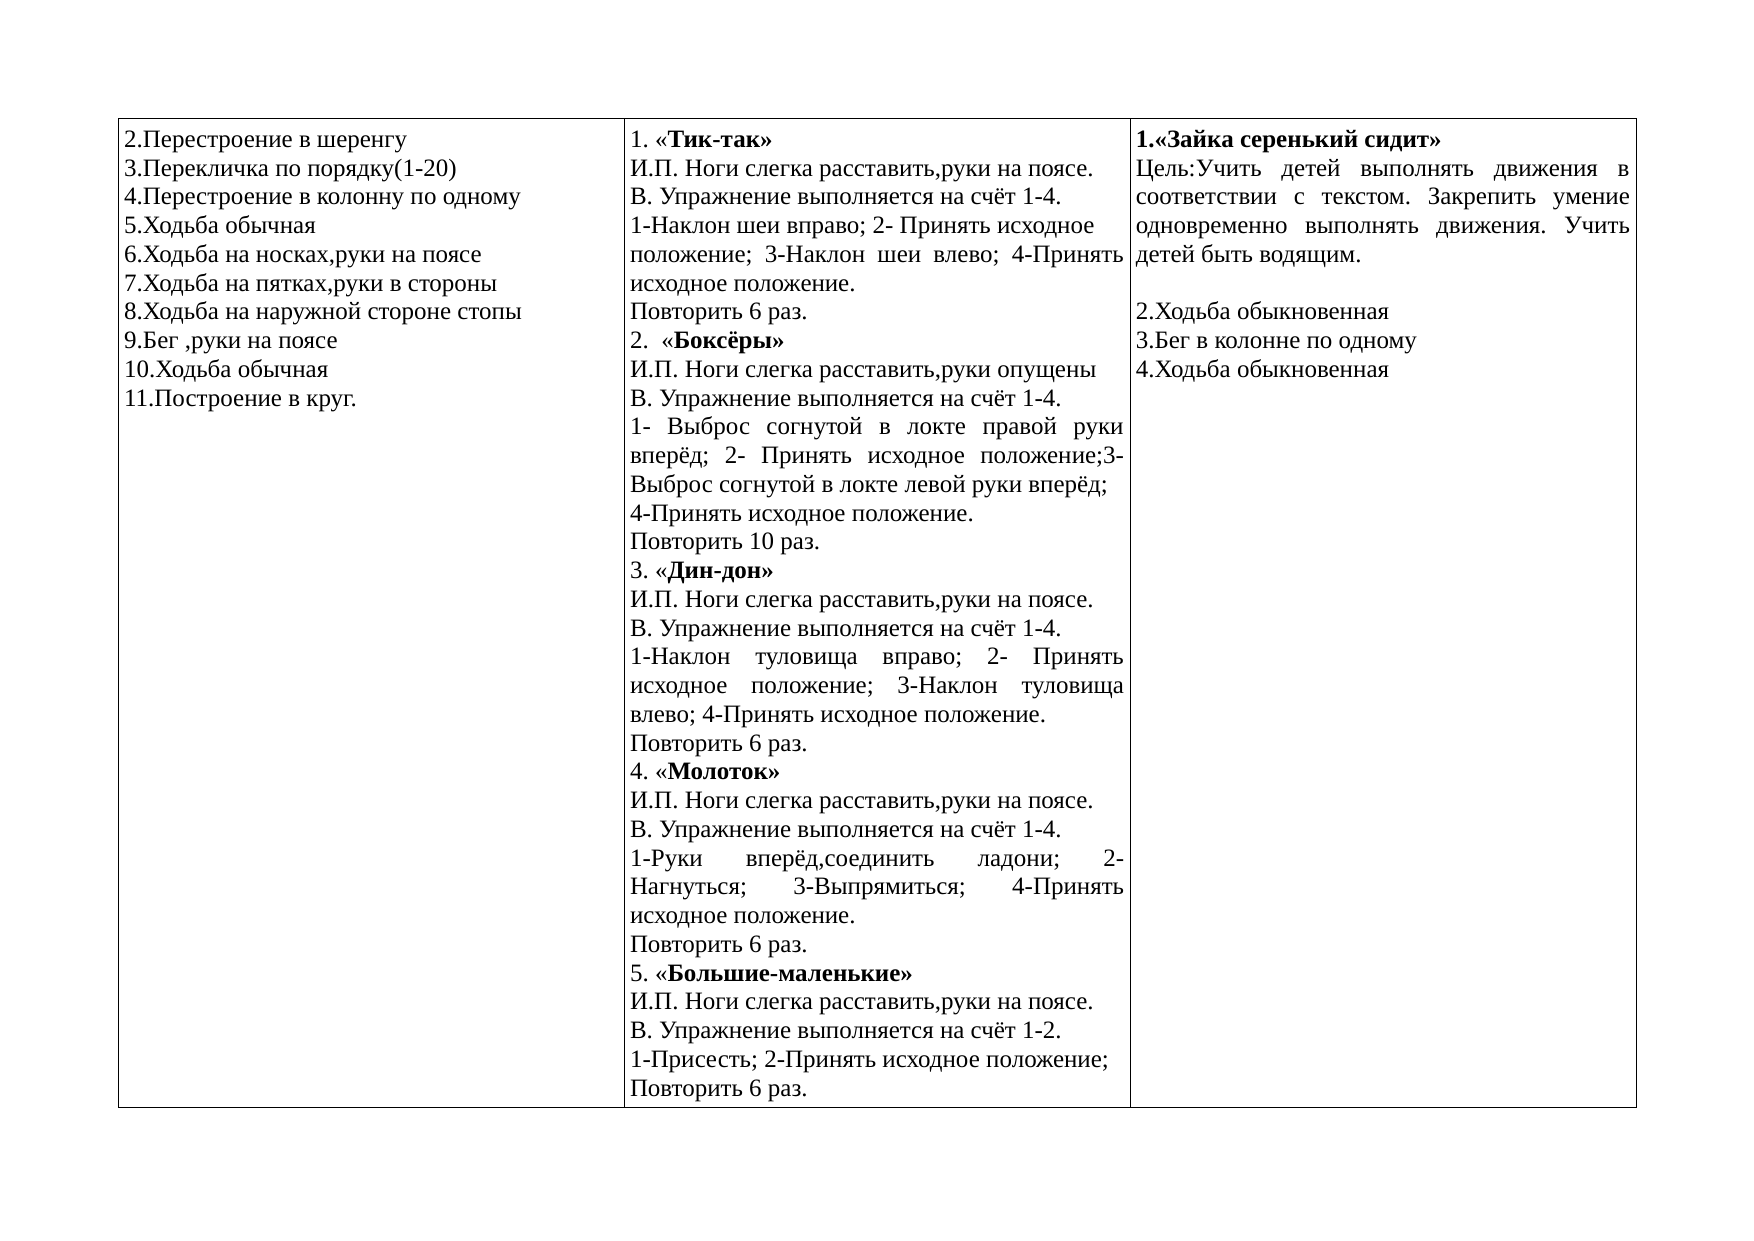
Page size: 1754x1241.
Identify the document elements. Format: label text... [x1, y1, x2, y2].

table_cell 2.Перестроение в шеренгу 3.Перекличка по порядку(1-20) 4.Перестроение в колонну по одному 5.Ходьба обычная 6.Ходьба на носках,руки на поясе 7.Ходьба на пятках,руки в стороны 8.Ходьба на наружной стороне стопы 9.Бег ,руки на поясе 10.Ходьба обычная 11.Построение в круг. [119, 119, 624, 1107]
table_cell 1. «Тик-так» И.П. Ноги слегка расставить,руки на поясе. В. Упражнение выполняется на счёт 1-4. 1-Наклон шеи вправо; 2- Принять исходное положение; 3-Наклон шеи влево; 4-Принять исходное положение. Повторить 6 раз. 2. «Боксёры» И.П. Ноги слегка расставить,руки опущены В. Упражнение выполняется на счёт 1-4. 1- Выброс согнутой в локте правой руки вперёд; 2- Принять исходное положение;3- Выброс согнутой в локте левой руки вперёд; 4-Принять исходное положение. Повторить 10 раз. 3. «Дин-дон» И.П. Ноги слегка расставить,руки на поясе. В. Упражнение выполняется на счёт 1-4. 1-Наклон туловища вправо; 2- Принять исходное положение; 3-Наклон туловища влево; 4-Принять исходное положение. Повторить 6 раз. 4. «Молоток» И.П. Ноги слегка расставить,руки на поясе. В. Упражнение выполняется на счёт 1-4. 1-Руки вперёд,соединить ладони; 2-Нагнуться; 3-Выпрямиться; 4-Принять исходное положение. Повторить 6 раз. 5. «Большие-маленькие» И.П. Ноги слегка расставить,руки на поясе. В. Упражнение выполняется на счёт 1-2. 1-Присесть; 2-Принять исходное положение; Повторить 6 раз. [625, 119, 1130, 1107]
table_cell 1.«Зайка серенький сидит» Цель:Учить детей выполнять движения в соответствии с текстом. Закрепить умение одновременно выполнять движения. Учить детей быть водящим. 2.Ходьба обыкновенная 3.Бег в колонне по одному 4.Ходьба обыкновенная [1131, 119, 1636, 1107]
